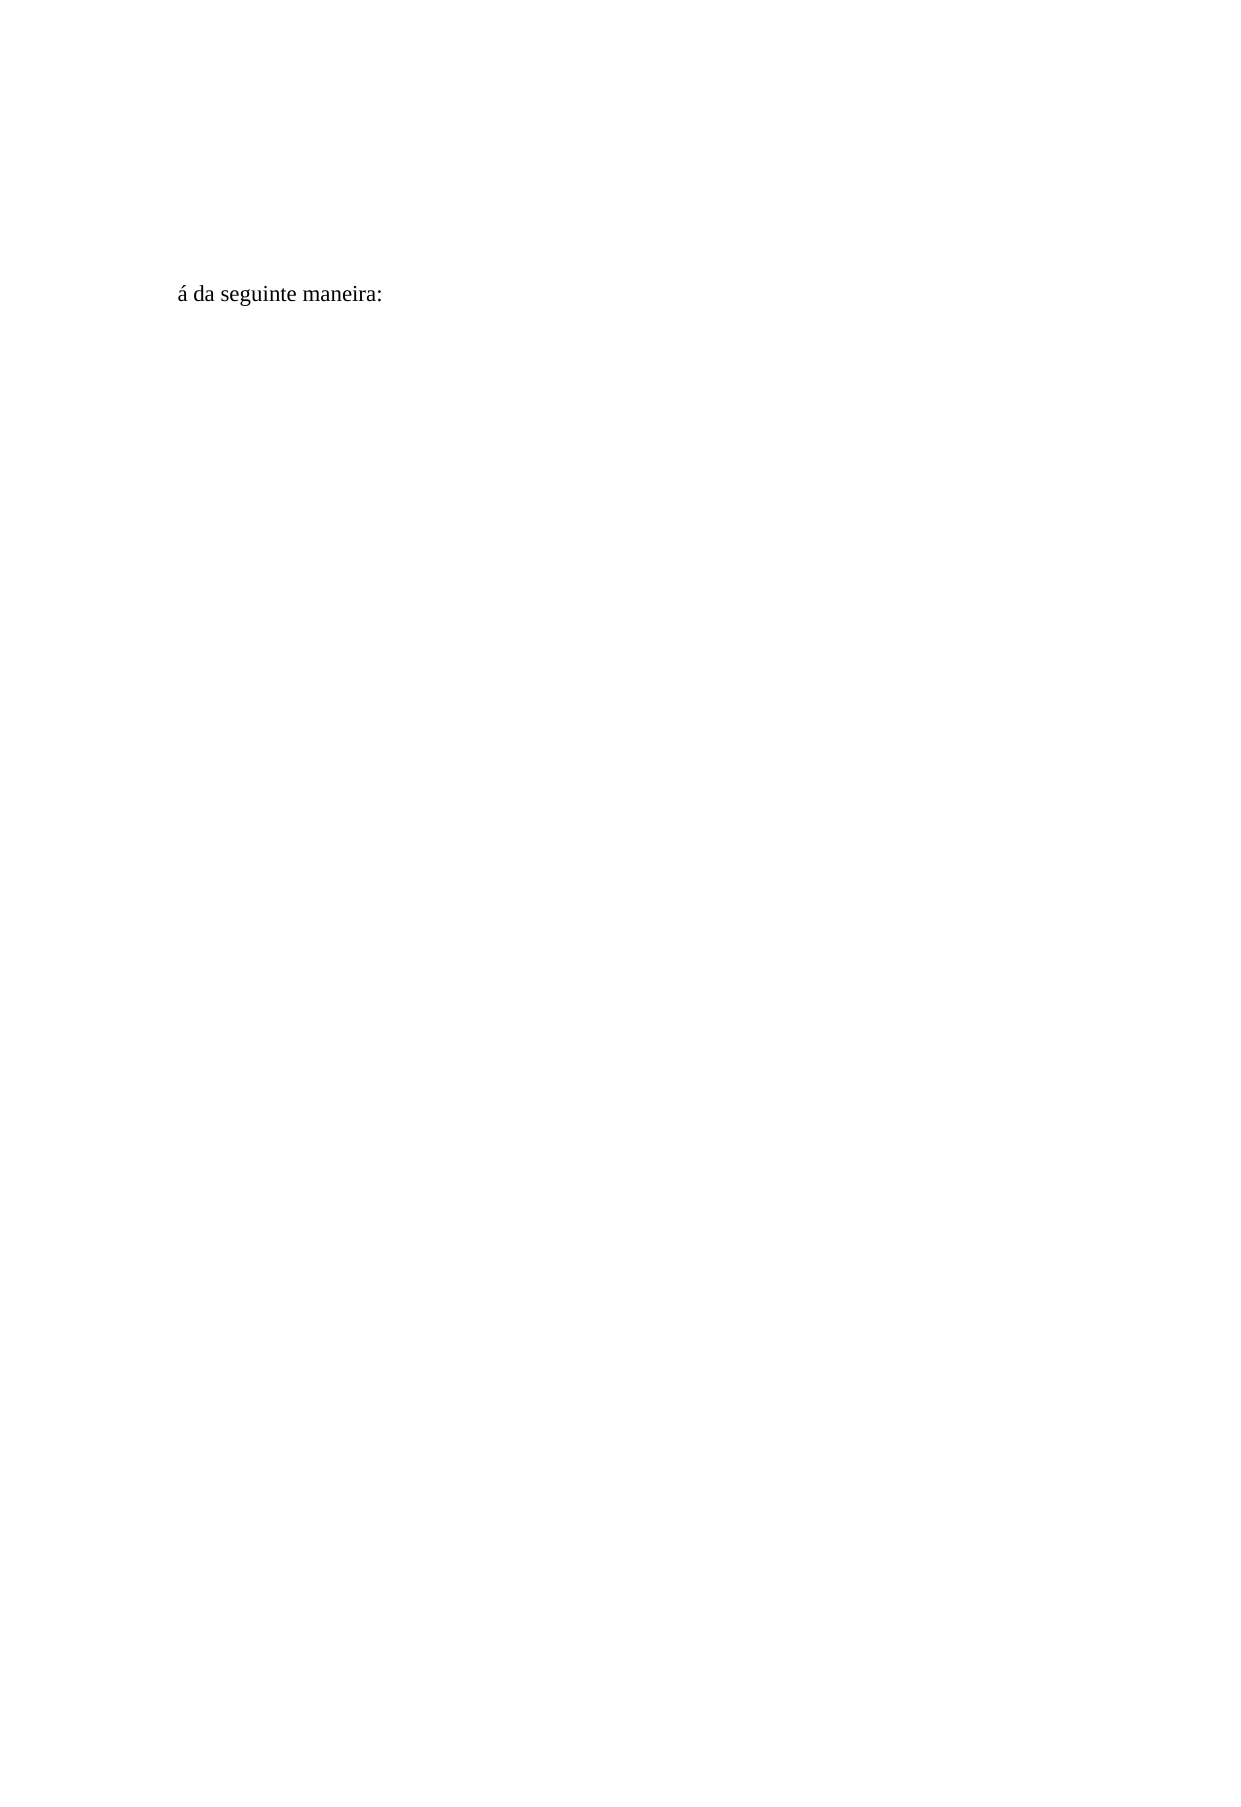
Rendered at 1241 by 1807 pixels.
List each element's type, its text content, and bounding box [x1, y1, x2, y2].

text á da seguinte maneira: [177, 280, 1127, 307]
